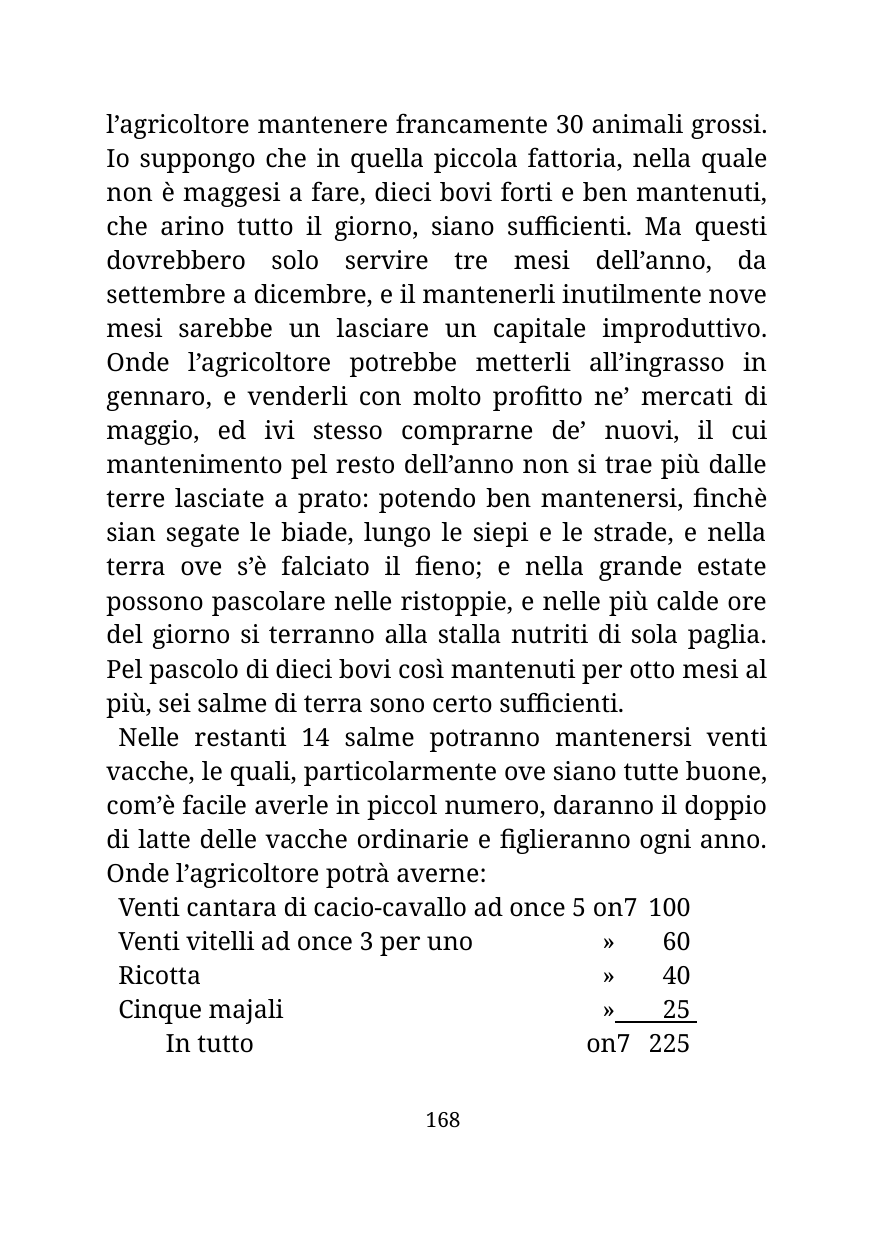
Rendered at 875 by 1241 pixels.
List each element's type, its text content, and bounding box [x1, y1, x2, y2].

text Ricotta » 40 [106, 958, 768, 992]
text Venti cantara di cacio-cavallo ad once 5 on7 100 [106, 890, 768, 924]
text l’agricoltore mantenere francamente 30 animali grossi. Io suppongo che in quella piccola fattoria, nella quale non è maggesi a fare, dieci bovi forti e ben mantenuti, che arino tutto il giorno, siano sufficienti. Ma questi dovrebbero solo servire tre mesi dell’anno, da settembre a dicembre, e il mantenerli inutilmente nove mesi sarebbe un lasciare un capitale improduttivo. Onde l’agricoltore potrebbe metterli all’ingrasso in gennaro, e venderli con molto profitto ne’ mercati di maggio, ed ivi stesso comprarne de’ nuovi, il cui mantenimento pel resto dell’anno non si trae più dalle terre lasciate a prato: potendo ben mantenersi, finchè sian segate le biade, lungo le siepi e le strade, e nella terra ove s’è falciato il fieno; e nella grande estate possono pascolare nelle ristoppie, e nelle più calde ore del giorno si terranno alla stalla nutriti di sola paglia. Pel pascolo di dieci bovi così mantenuti per otto mesi al più, sei salme di terra sono certo sufficienti. [106, 106, 768, 719]
text Cinque majali » 25 [106, 992, 768, 1026]
text In tutto on7 225 [106, 1026, 768, 1060]
text Nelle restanti 14 salme potranno mantenersi venti vacche, le quali, particolarmente ove siano tutte buone, com’è facile averle in piccol numero, daranno il doppio di latte delle vacche ordinarie e figlieranno ogni anno. Onde l’agricoltore potrà averne: [106, 719, 768, 890]
text Venti vitelli ad once 3 per uno » 60 [106, 924, 768, 958]
